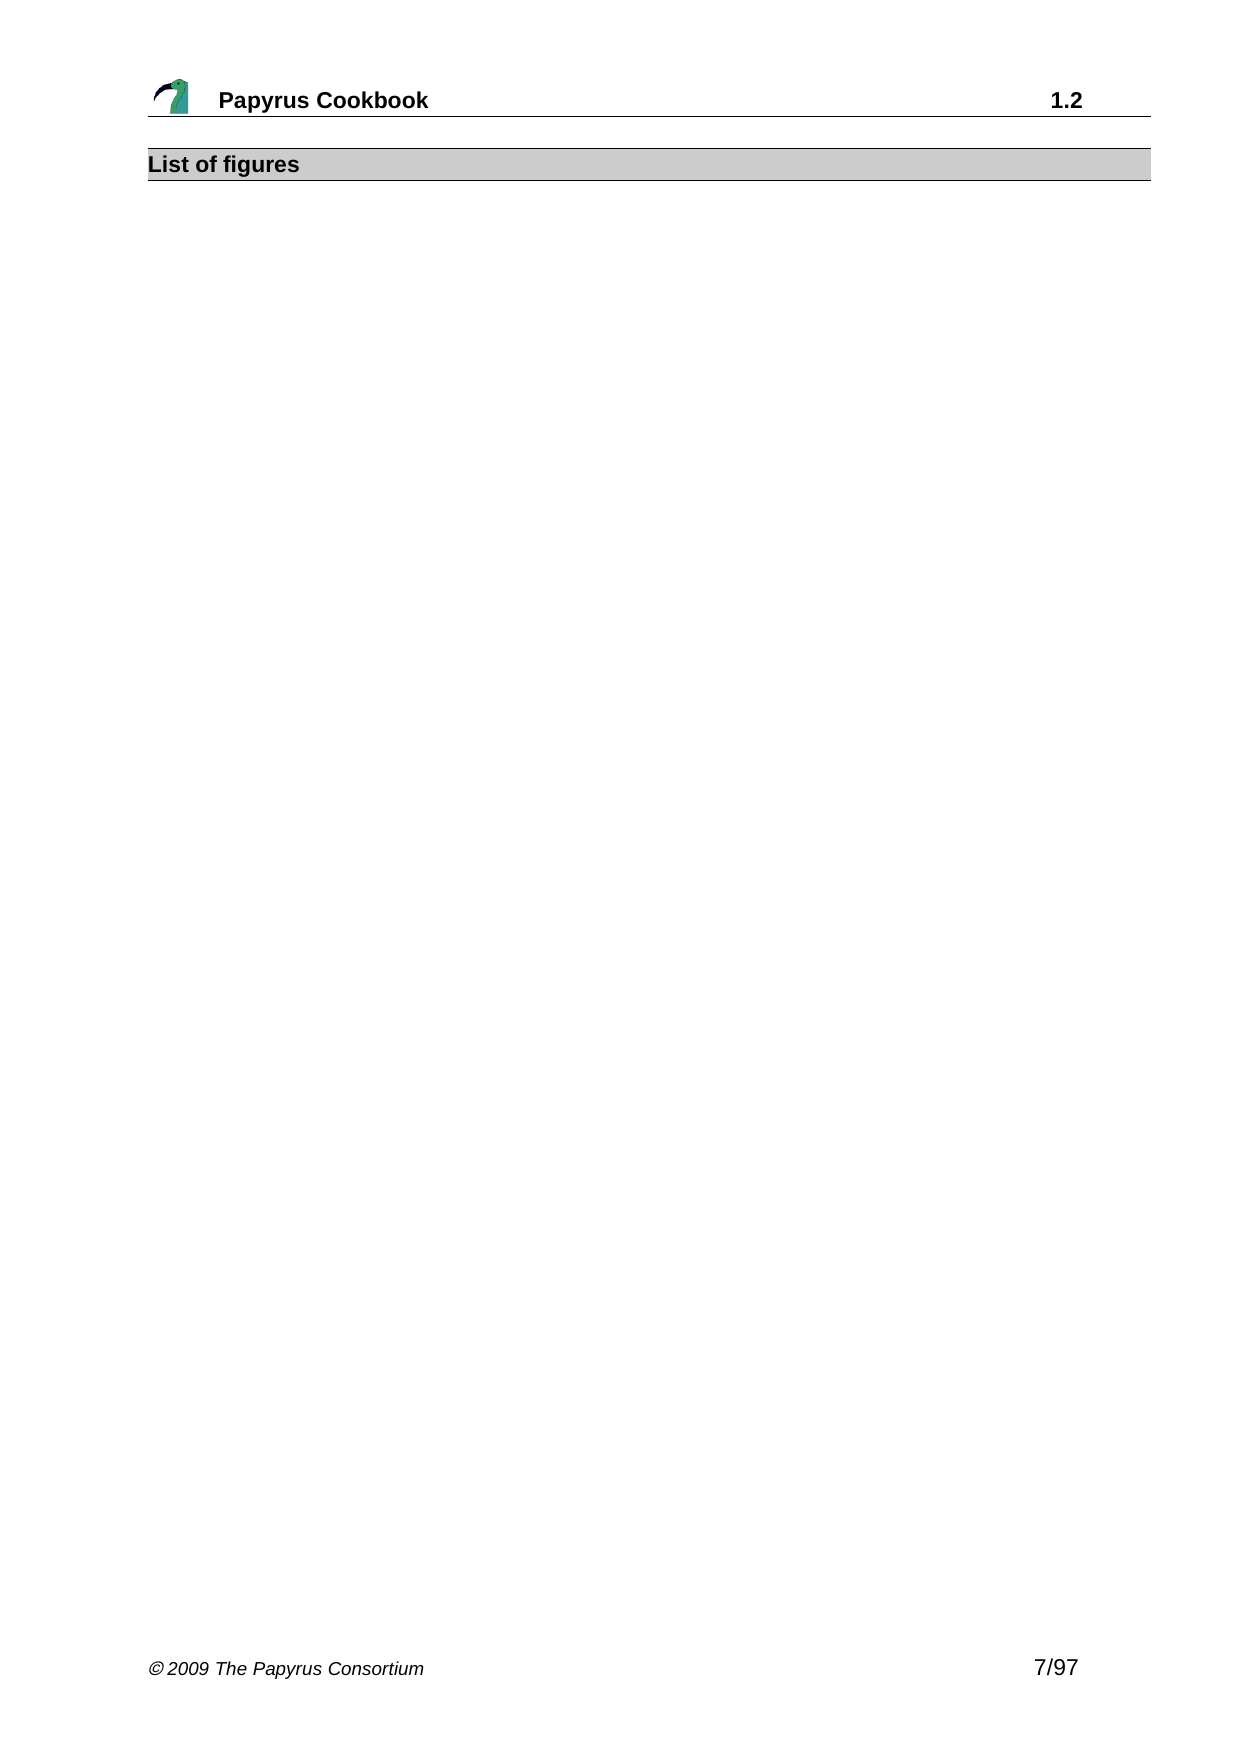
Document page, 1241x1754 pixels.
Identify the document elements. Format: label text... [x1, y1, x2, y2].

picture [153, 79, 189, 114]
subtitle List of figures [148, 149, 1151, 180]
